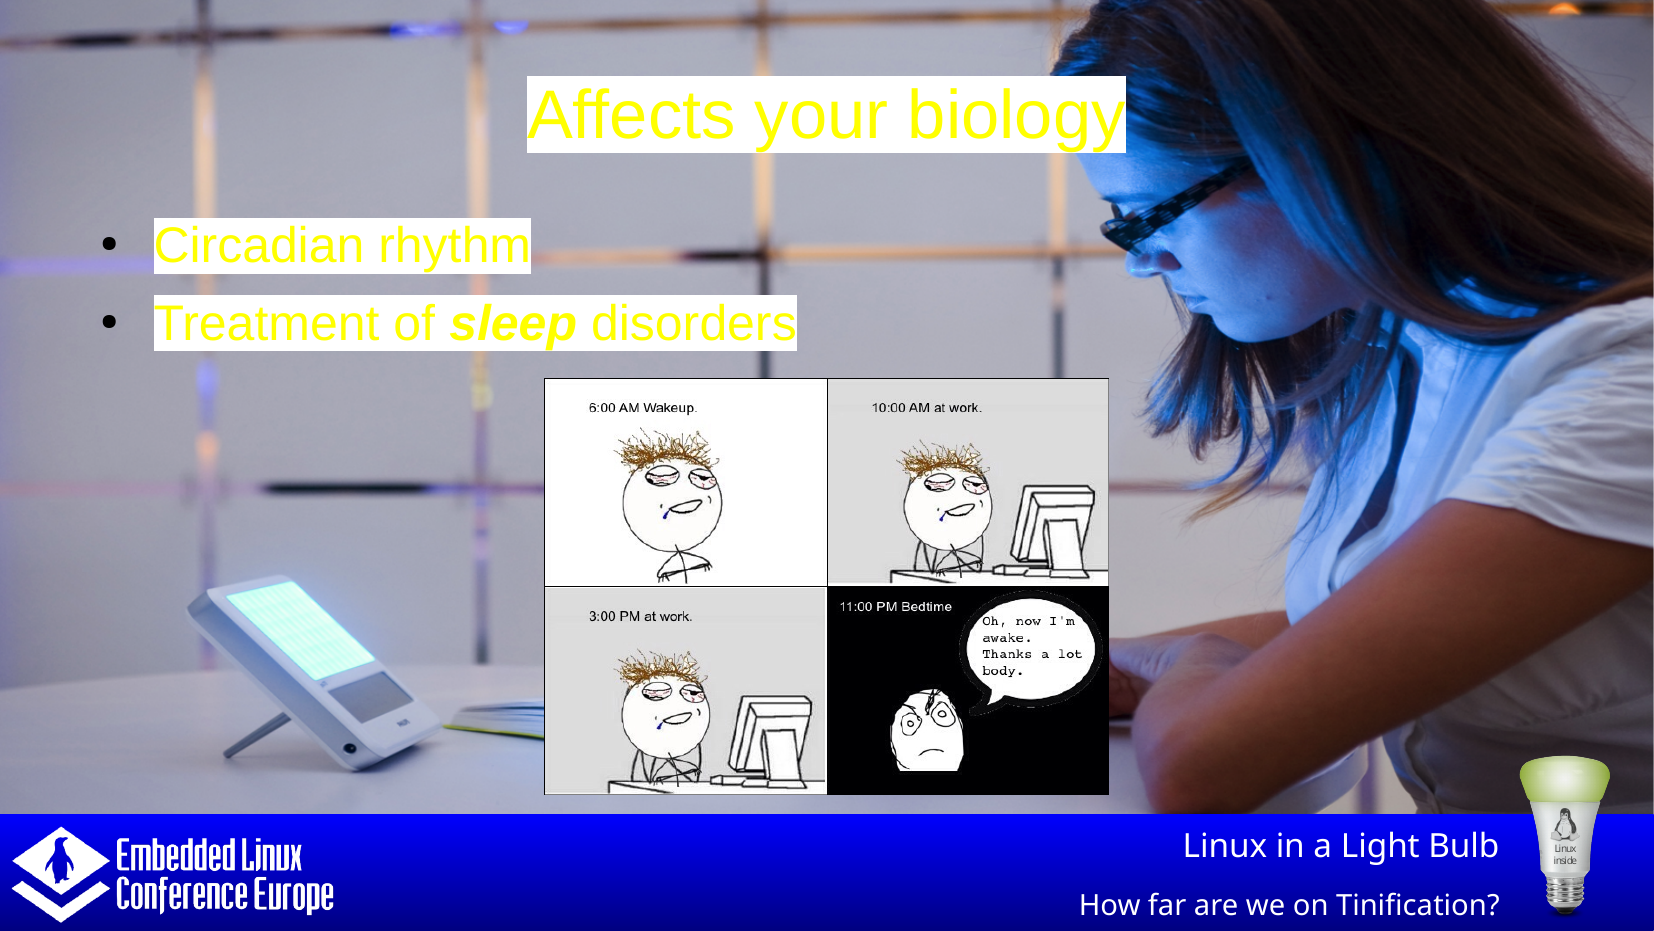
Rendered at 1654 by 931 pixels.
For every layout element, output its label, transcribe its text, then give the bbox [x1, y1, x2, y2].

picture [0, 0, 1654, 815]
title Affects your biology [82, 37, 1571, 193]
picture [7, 821, 338, 927]
list Circadian rhythm Treatment of sleep disorders [82, 217, 1571, 758]
